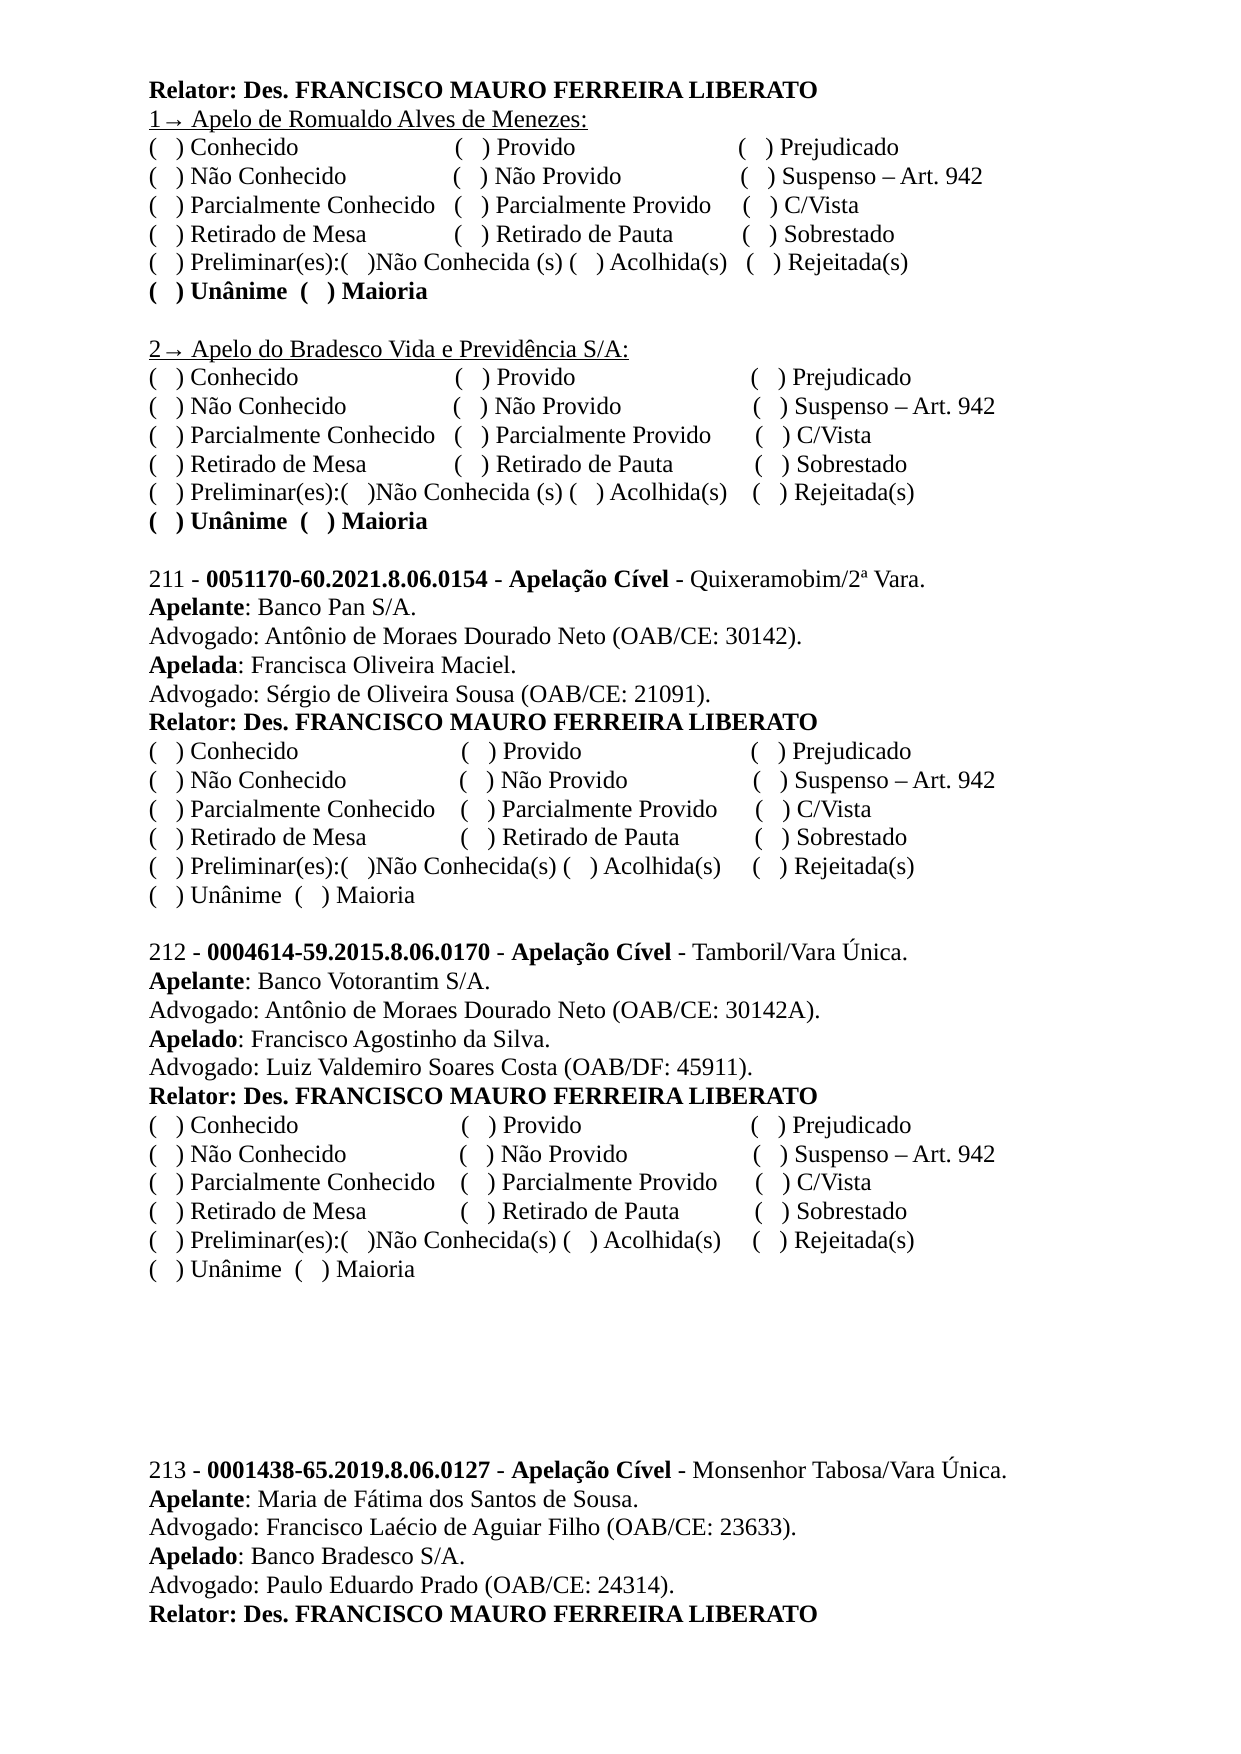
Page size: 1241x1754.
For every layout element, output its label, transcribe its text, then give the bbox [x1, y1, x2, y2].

text 1→ Apelo de Romualdo Alves de Menezes: [148, 104, 1141, 132]
text ( ) Retirado de Mesa ( ) Retirado de Pauta ( ) Sobrestado [148, 822, 1158, 851]
text ( ) Unânime ( ) Maioria [148, 506, 1158, 535]
text ( ) Parcialmente Conhecido ( ) Parcialmente Provido ( ) C/Vista [148, 420, 1158, 449]
text ( ) Parcialmente Conhecido ( ) Parcialmente Provido ( ) C/Vista [148, 190, 1158, 219]
text ( ) Não Conhecido ( ) Não Provido ( ) Suspenso – Art. 942 [148, 1139, 1158, 1167]
text Apelado: Francisco Agostinho da Silva. [148, 1024, 1141, 1052]
text Advogado: Luiz Valdemiro Soares Costa (OAB/DF: 45911). [148, 1052, 1141, 1081]
text Apelada: Francisca Oliveira Maciel. [148, 650, 1141, 679]
text Apelante: Maria de Fátima dos Santos de Sousa. [148, 1484, 1141, 1512]
text 2→ Apelo do Bradesco Vida e Previdência S/A: [148, 334, 1141, 362]
text Apelante: Banco Pan S/A. [148, 592, 1141, 621]
text ( ) Preliminar(es):( )Não Conhecida(s) ( ) Acolhida(s) ( ) Rejeitada(s) [148, 1225, 1158, 1254]
text Advogado: Paulo Eduardo Prado (OAB/CE: 24314). [148, 1570, 1141, 1599]
text ( ) Conhecido ( ) Provido ( ) Prejudicado [148, 736, 1141, 765]
text ( ) Parcialmente Conhecido ( ) Parcialmente Provido ( ) C/Vista [148, 794, 1158, 822]
text 212 - 0004614-59.2015.8.06.0170 - Apelação Cível - Tamboril/Vara Única. [148, 937, 1141, 966]
text Relator: Des. FRANCISCO MAURO FERREIRA LIBERATO [148, 1599, 1141, 1627]
text 213 - 0001438-65.2019.8.06.0127 - Apelação Cível - Monsenhor Tabosa/Vara Única. [148, 1455, 1141, 1484]
text Advogado: Antônio de Moraes Dourado Neto (OAB/CE: 30142A). [148, 995, 1141, 1024]
text ( ) Unânime ( ) Maioria [148, 1254, 1158, 1282]
text Apelante: Banco Votorantim S/A. [148, 966, 1141, 995]
text Advogado: Antônio de Moraes Dourado Neto (OAB/CE: 30142). [148, 621, 1141, 650]
text ( ) Conhecido ( ) Provido ( ) Prejudicado [148, 132, 1141, 161]
text Advogado: Sérgio de Oliveira Sousa (OAB/CE: 21091). [148, 679, 1141, 707]
text ( ) Não Conhecido ( ) Não Provido ( ) Suspenso – Art. 942 [148, 765, 1158, 794]
text ( ) Conhecido ( ) Provido ( ) Prejudicado [148, 362, 1141, 391]
text Apelado: Banco Bradesco S/A. [148, 1541, 1141, 1570]
text Relator: Des. FRANCISCO MAURO FERREIRA LIBERATO [148, 75, 1141, 104]
text ( ) Retirado de Mesa ( ) Retirado de Pauta ( ) Sobrestado [148, 219, 1158, 247]
text ( ) Retirado de Mesa ( ) Retirado de Pauta ( ) Sobrestado [148, 449, 1158, 477]
text ( ) Unânime ( ) Maioria [148, 276, 1158, 305]
text 211 - 0051170-60.2021.8.06.0154 - Apelação Cível - Quixeramobim/2ª Vara. [148, 564, 1141, 592]
text ( ) Preliminar(es):( )Não Conhecida(s) ( ) Acolhida(s) ( ) Rejeitada(s) [148, 851, 1158, 880]
text ( ) Não Conhecido ( ) Não Provido ( ) Suspenso – Art. 942 [148, 391, 1158, 420]
text ( ) Retirado de Mesa ( ) Retirado de Pauta ( ) Sobrestado [148, 1196, 1158, 1225]
text ( ) Unânime ( ) Maioria [148, 880, 1158, 909]
text ( ) Preliminar(es):( )Não Conhecida (s) ( ) Acolhida(s) ( ) Rejeitada(s) [148, 477, 1158, 506]
text Advogado: Francisco Laécio de Aguiar Filho (OAB/CE: 23633). [148, 1512, 1141, 1541]
text Relator: Des. FRANCISCO MAURO FERREIRA LIBERATO [148, 1081, 1141, 1110]
text ( ) Parcialmente Conhecido ( ) Parcialmente Provido ( ) C/Vista [148, 1167, 1158, 1196]
text ( ) Não Conhecido ( ) Não Provido ( ) Suspenso – Art. 942 [148, 161, 1158, 190]
text Relator: Des. FRANCISCO MAURO FERREIRA LIBERATO [148, 707, 1141, 736]
text ( ) Preliminar(es):( )Não Conhecida (s) ( ) Acolhida(s) ( ) Rejeitada(s) [148, 247, 1158, 276]
text ( ) Conhecido ( ) Provido ( ) Prejudicado [148, 1110, 1141, 1139]
